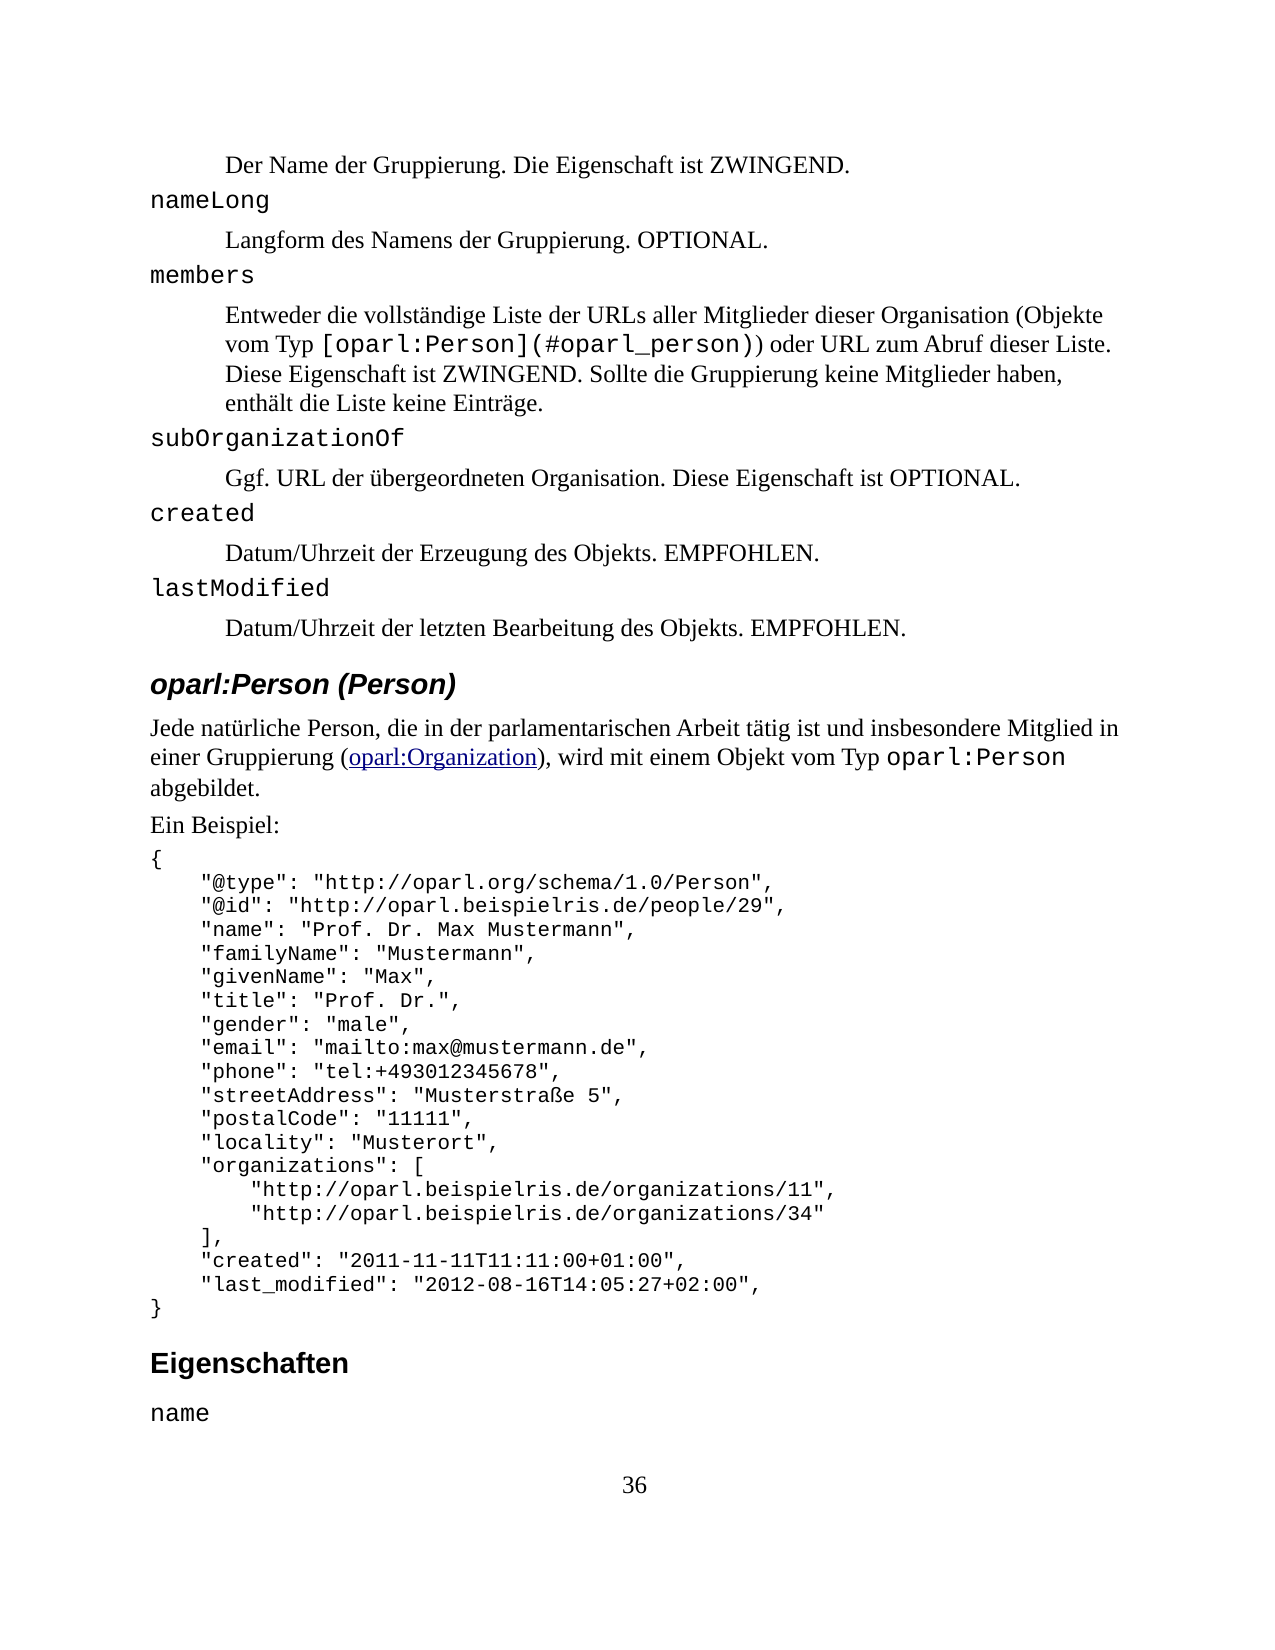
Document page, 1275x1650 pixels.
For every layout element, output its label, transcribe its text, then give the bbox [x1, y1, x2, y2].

text "@id": "http://oparl.beispielris.de/people/29", [150, 895, 1125, 919]
text "created": "2011-11-11T11:11:00+01:00", [150, 1250, 1125, 1274]
text subOrganizationOf [150, 426, 1125, 454]
text Langform des Namens der Gruppierung. OPTIONAL. [225, 225, 1125, 254]
text "postalCode": "11111", [150, 1108, 1125, 1132]
text "givenName": "Max", [150, 966, 1125, 990]
text Entweder die vollständige Liste der URLs aller Mitglieder dieser Organisation (Objekte vom Typ [oparl:Person](#oparl_person)) oder URL zum Abruf dieser Liste. Diese Eigenschaft ist ZWINGEND. Sollte die Gruppierung keine Mitglieder haben, enthält die Liste keine Einträge. [225, 300, 1125, 417]
text "title": "Prof. Dr.", [150, 990, 1125, 1014]
text members [150, 263, 1125, 291]
text Ein Beispiel: [150, 810, 1125, 839]
text nameLong [150, 188, 1125, 216]
text "last_modified": "2012-08-16T14:05:27+02:00", [150, 1274, 1125, 1297]
text lastModified [150, 576, 1125, 604]
text "http://oparl.beispielris.de/organizations/11", [150, 1179, 1125, 1203]
text "locality": "Musterort", [150, 1132, 1125, 1156]
subtitle Eigenschaften [150, 1346, 1125, 1379]
text { [150, 848, 1125, 872]
text Datum/Uhrzeit der letzten Bearbeitung des Objekts. EMPFOHLEN. [225, 613, 1125, 642]
text "familyName": "Mustermann", [150, 943, 1125, 966]
text "name": "Prof. Dr. Max Mustermann", [150, 919, 1125, 943]
subtitle oparl:Person (Person) [150, 667, 1125, 701]
text } [150, 1297, 1125, 1321]
text name [150, 1401, 1125, 1429]
text "phone": "tel:+493012345678", [150, 1061, 1125, 1084]
text "http://oparl.beispielris.de/organizations/34" [150, 1203, 1125, 1226]
text Datum/Uhrzeit der Erzeugung des Objekts. EMPFOHLEN. [225, 538, 1125, 567]
text "gender": "male", [150, 1014, 1125, 1037]
text "email": "mailto:max@mustermann.de", [150, 1037, 1125, 1061]
text "streetAddress": "Musterstraße 5", [150, 1084, 1125, 1108]
text Ggf. URL der übergeordneten Organisation. Diese Eigenschaft ist OPTIONAL. [225, 463, 1125, 492]
text Jede natürliche Person, die in der parlamentarischen Arbeit tätig ist und insbesondere Mitglied in einer Gruppierung (oparl:Organization), wird mit einem Objekt vom Typ oparl:Person abgebildet. [150, 713, 1125, 801]
text ], [150, 1226, 1125, 1250]
text Der Name der Gruppierung. Die Eigenschaft ist ZWINGEND. [225, 150, 1125, 179]
text "organizations": [ [150, 1156, 1125, 1179]
text created [150, 501, 1125, 529]
text "@type": "http://oparl.org/schema/1.0/Person", [150, 872, 1125, 895]
